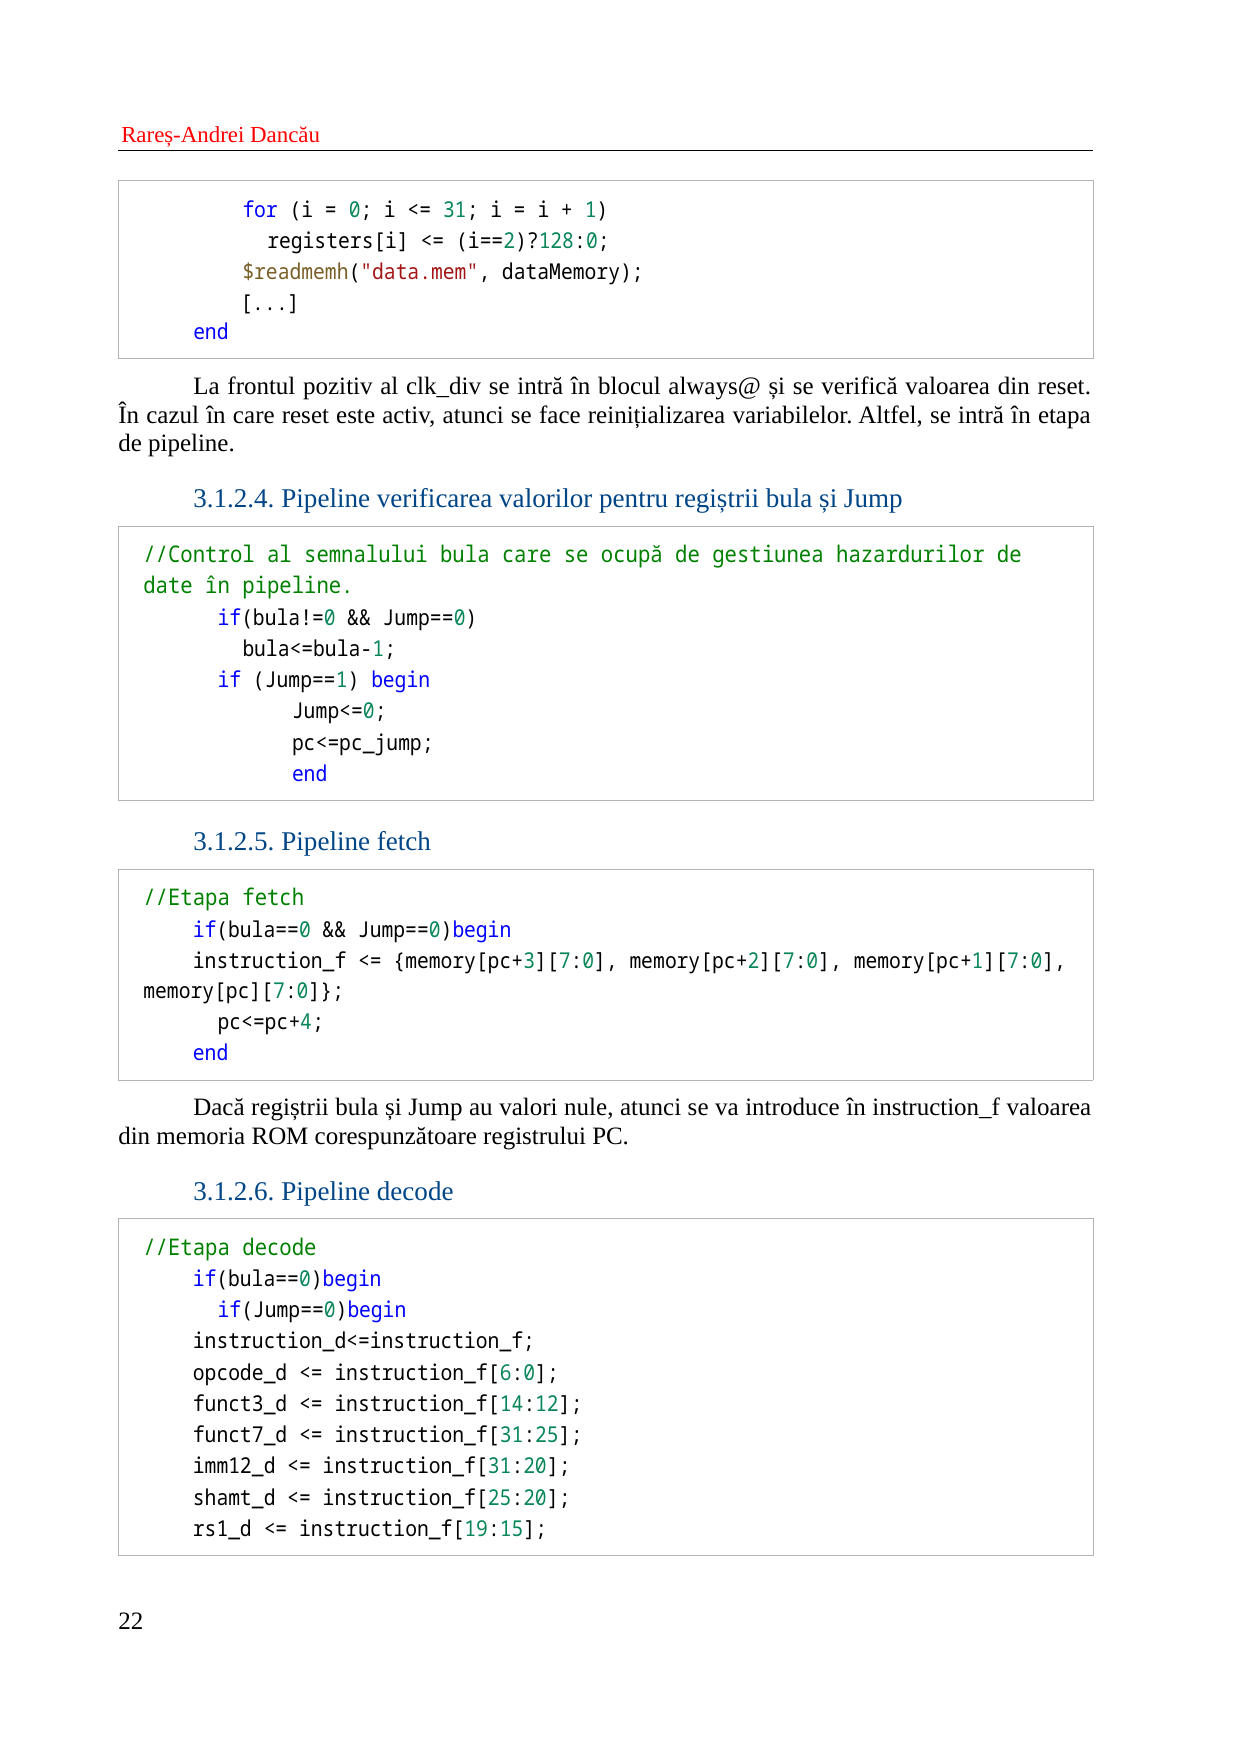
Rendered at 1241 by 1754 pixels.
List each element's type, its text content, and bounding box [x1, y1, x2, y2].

text end [119, 304, 1093, 358]
text bula<=bula-1; [119, 619, 1093, 651]
text Jump<=0; [119, 682, 1093, 713]
text end [119, 1024, 1093, 1080]
text opcode_d <= instruction_f[6:0]; [119, 1343, 1093, 1374]
text if(bula==0 && Jump==0)begin [119, 900, 1093, 931]
text instruction_f <= {memory[pc+3][7:0], memory[pc+2][7:0], memory[pc+1][7:0], memory[pc][7:0]}; [119, 931, 1093, 992]
text registers[i] <= (i==2)?128:0; [119, 211, 1093, 243]
text imm12_d <= instruction_f[31:20]; [119, 1437, 1093, 1468]
text pc<=pc+4; [119, 992, 1093, 1024]
text //Etapa fetch [119, 870, 1093, 900]
text Dacă regiștrii bula și Jump au valori nule, atunci se va introduce în instruction_f valoarea din memoria ROM corespunzătoare registrului PC. [118, 1092, 1093, 1150]
text //Etapa decode [119, 1219, 1093, 1249]
text for (i = 0; i <= 31; i = i + 1) [119, 181, 1093, 211]
text //Control al semnalului bula care se ocupă de gestiunea hazardurilor de date în pipeline. [119, 527, 1093, 588]
subtitle Pipeline fetch [193, 825, 1093, 856]
text $readmemh("data.mem", dataMemory); [119, 243, 1093, 274]
text funct3_d <= instruction_f[14:12]; [119, 1374, 1093, 1406]
text if (Jump==1) begin [119, 651, 1093, 682]
text [...] [119, 274, 1093, 304]
text La frontul pozitiv al clk_div se intră în blocul always@ și se verifică valoarea din reset. În cazul în care reset este activ, atunci se face reinițializarea variabilelor. Altfel, se intră în etapa de pipeline. [118, 371, 1093, 457]
subtitle Pipeline verificarea valorilor pentru regiștrii bula și Jump [193, 482, 1093, 513]
text end [119, 744, 1093, 800]
text if(Jump==0)begin [119, 1281, 1093, 1312]
text if(bula==0)begin [119, 1249, 1093, 1281]
subtitle Pipeline decode [193, 1174, 1093, 1206]
text pc<=pc_jump; [119, 713, 1093, 744]
text rs1_d <= instruction_f[19:15]; [119, 1499, 1093, 1555]
text if(bula!=0 && Jump==0) [119, 588, 1093, 619]
text funct7_d <= instruction_f[31:25]; [119, 1406, 1093, 1437]
text instruction_d<=instruction_f; [119, 1312, 1093, 1343]
text shamt_d <= instruction_f[25:20]; [119, 1468, 1093, 1499]
